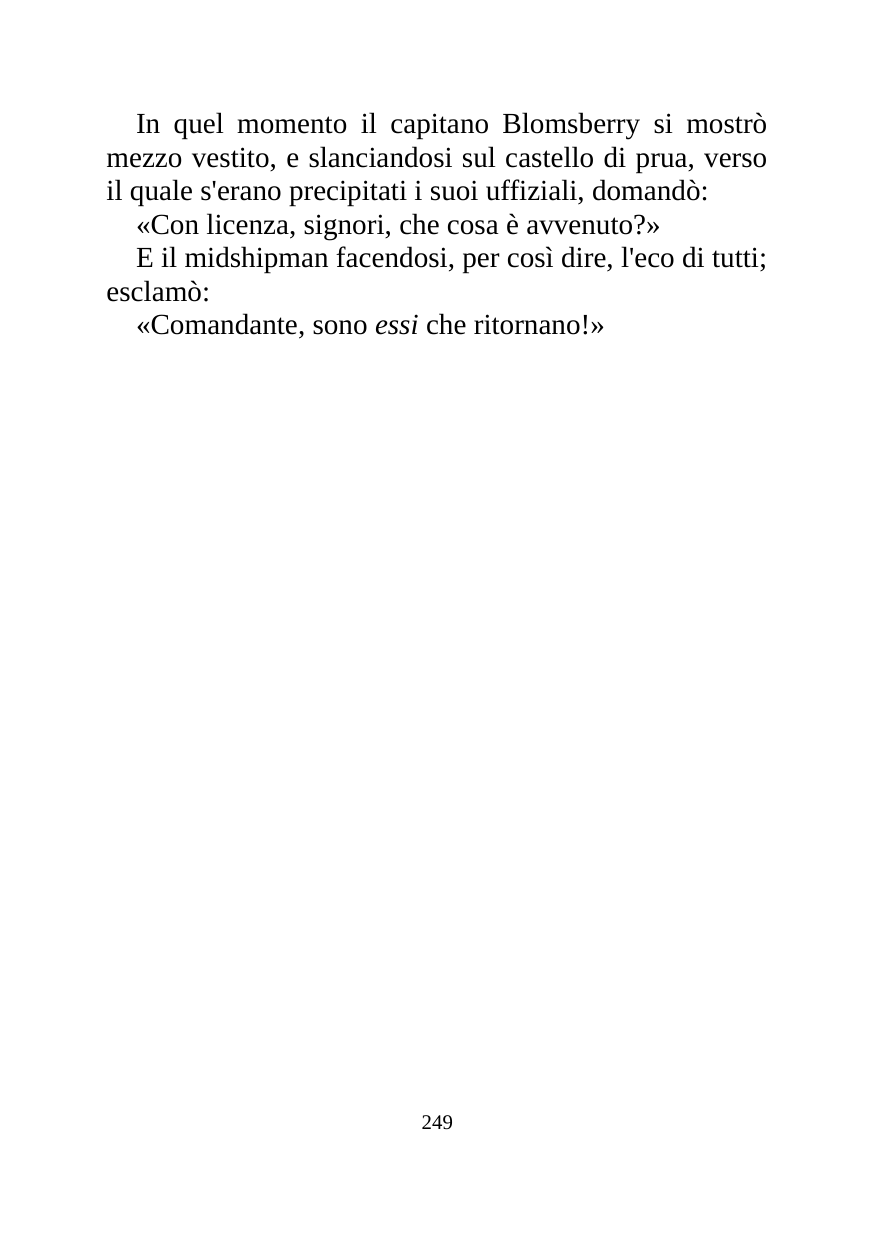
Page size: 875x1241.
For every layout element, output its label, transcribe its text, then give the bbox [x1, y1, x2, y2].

text In quel momento il capitano Blomsberry si mostrò mezzo vestito, e slanciandosi sul castello di prua, verso il quale s'erano precipitati i suoi uffiziali, domandò: [106, 106, 768, 207]
text «Comandante, sono essi che ritornano!» [106, 307, 768, 341]
text «Con licenza, signori, che cosa è avvenuto?» [106, 207, 768, 240]
text E il midshipman facendosi, per così dire, l'eco di tutti; esclamò: [106, 240, 768, 307]
